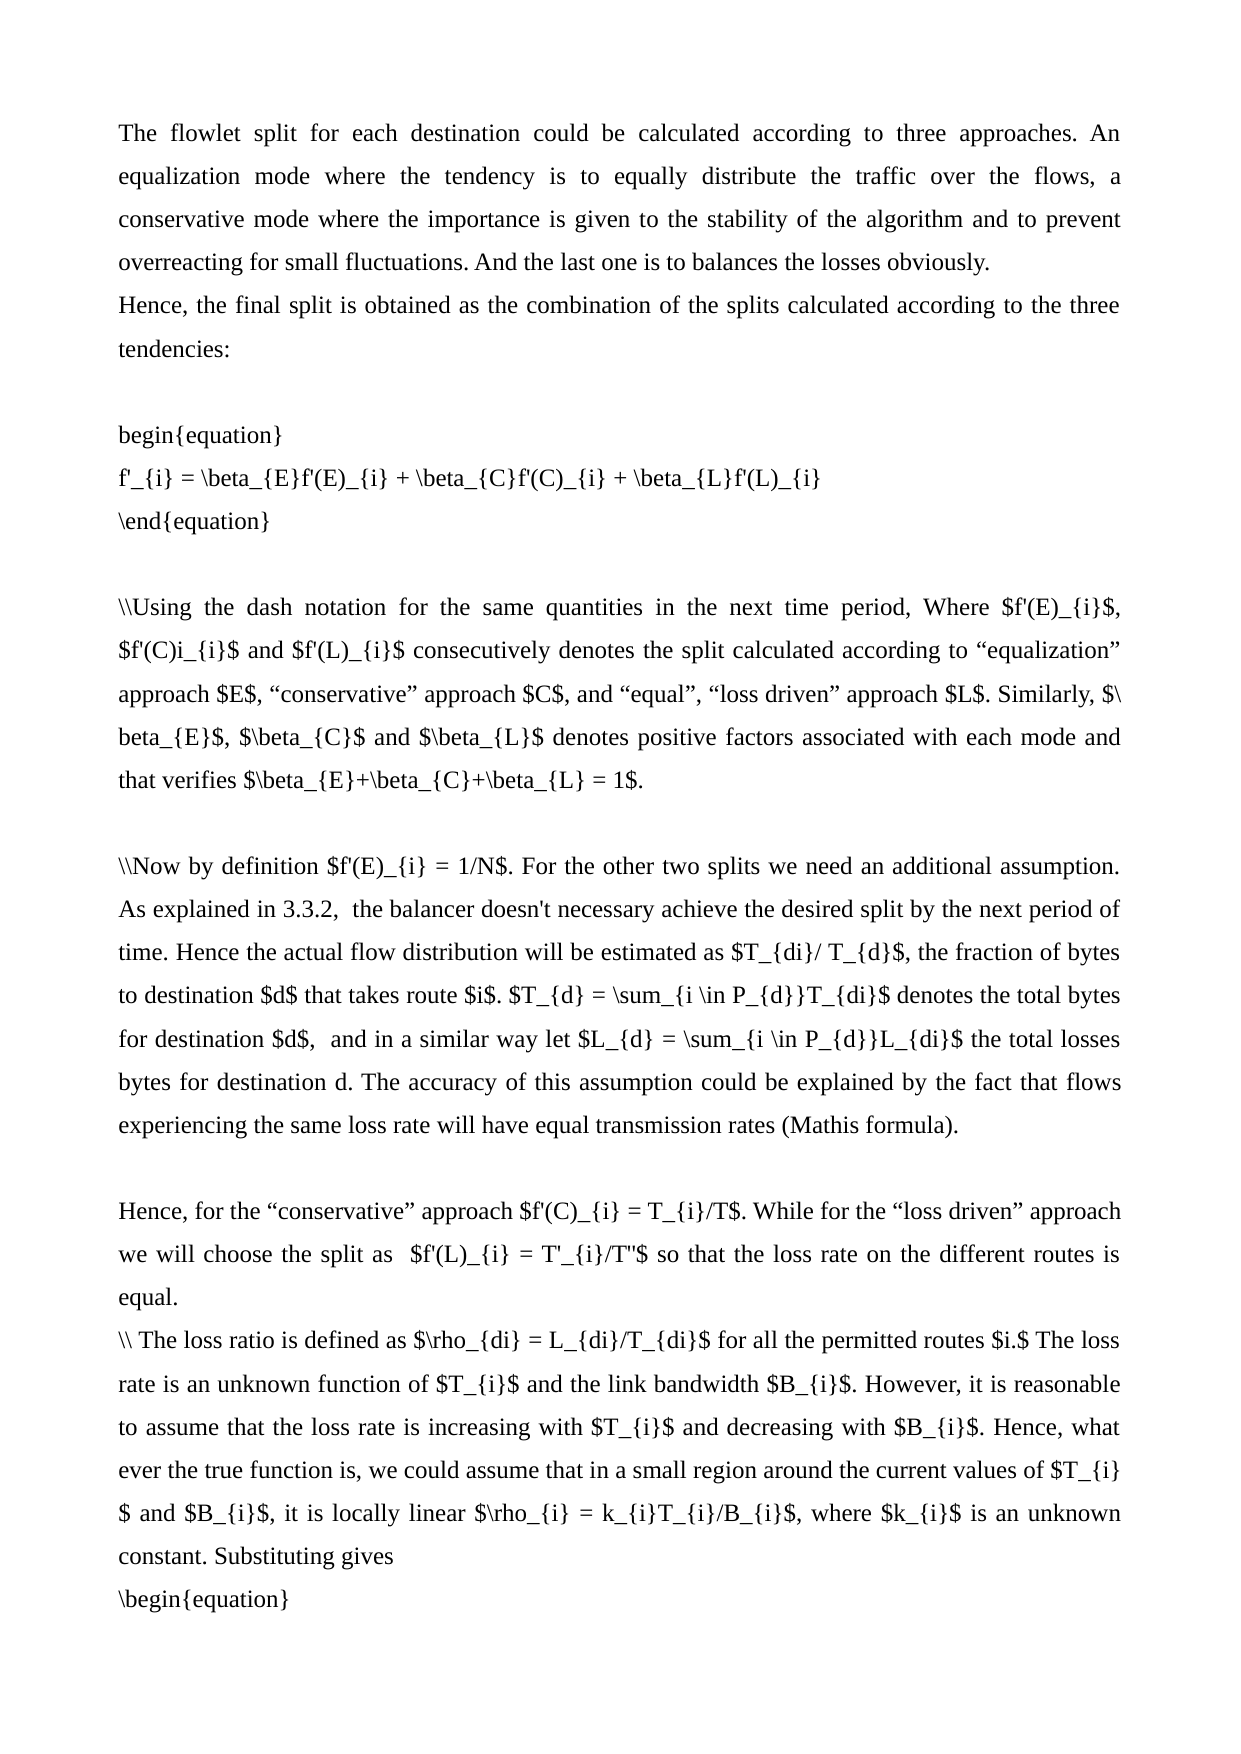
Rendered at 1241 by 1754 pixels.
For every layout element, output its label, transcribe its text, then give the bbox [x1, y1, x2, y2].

text f'_{i} = \beta_{E}f'(E)_{i} + \beta_{C}f'(C)_{i} + \beta_{L}f'(L)_{i} [118, 463, 1122, 492]
text The flowlet split for each destination could be calculated according to three approaches. An equalization mode where the tendency is to equally distribute the traffic over the flows, a conservative mode where the importance is given to the stability of the algorithm and to prevent overreacting for small fluctuations. And the last one is to balances the losses obviously. [118, 118, 1122, 276]
text Hence, the final split is obtained as the combination of the splits calculated according to the three tendencies: [118, 291, 1122, 362]
text begin{equation} [118, 420, 1122, 449]
text \\Using the dash notation for the same quantities in the next time period, Where $f'(E)_{i}$, $f'(C)i_{i}$ and $f'(L)_{i}$ consecutively denotes the split calculated according to “equalization” approach $E$, “conservative” approach $C$, and “equal”, “loss driven” approach $L$. Similarly, $\beta_{E}$, $\beta_{C}$ and $\beta_{L}$ denotes positive factors associated with each mode and that verifies $\beta_{E}+\beta_{C}+\beta_{L} = 1$. [118, 592, 1122, 794]
text \end{equation} [118, 506, 1122, 535]
text \\ The loss ratio is defined as $\rho_{di} = L_{di}/T_{di}$ for all the permitted routes $i.$ The loss rate is an unknown function of $T_{i}$ and the link bandwidth $B_{i}$. However, it is reasonable to assume that the loss rate is increasing with $T_{i}$ and decreasing with $B_{i}$. Hence, what ever the true function is, we could assume that in a small region around the current values of $T_{i}$ and $B_{i}$, it is locally linear $\rho_{i} = k_{i}T_{i}/B_{i}$, where $k_{i}$ is an unknown constant. Substituting gives [118, 1326, 1122, 1570]
text Hence, for the “conservative” approach $f'(C)_{i} = T_{i}/T$. While for the “loss driven” approach we will choose the split as $f'(L)_{i} = T'_{i}/T''$ so that the loss rate on the different routes is equal. [118, 1196, 1122, 1311]
text \begin{equation} [118, 1584, 1122, 1613]
text \\Now by definition $f'(E)_{i} = 1/N$. For the other two splits we need an additional assumption. As explained in 3.3.2, the balancer doesn't necessary achieve the desired split by the next period of time. Hence the actual flow distribution will be estimated as $T_{di}/ T_{d}$, the fraction of bytes to destination $d$ that takes route $i$. $T_{d} = \sum_{i \in P_{d}}T_{di}$ denotes the total bytes for destination $d$, and in a similar way let $L_{d} = \sum_{i \in P_{d}}L_{di}$ the total losses bytes for destination d. The accuracy of this assumption could be explained by the fact that flows experiencing the same loss rate will have equal transmission rates (Mathis formula). [118, 851, 1122, 1139]
